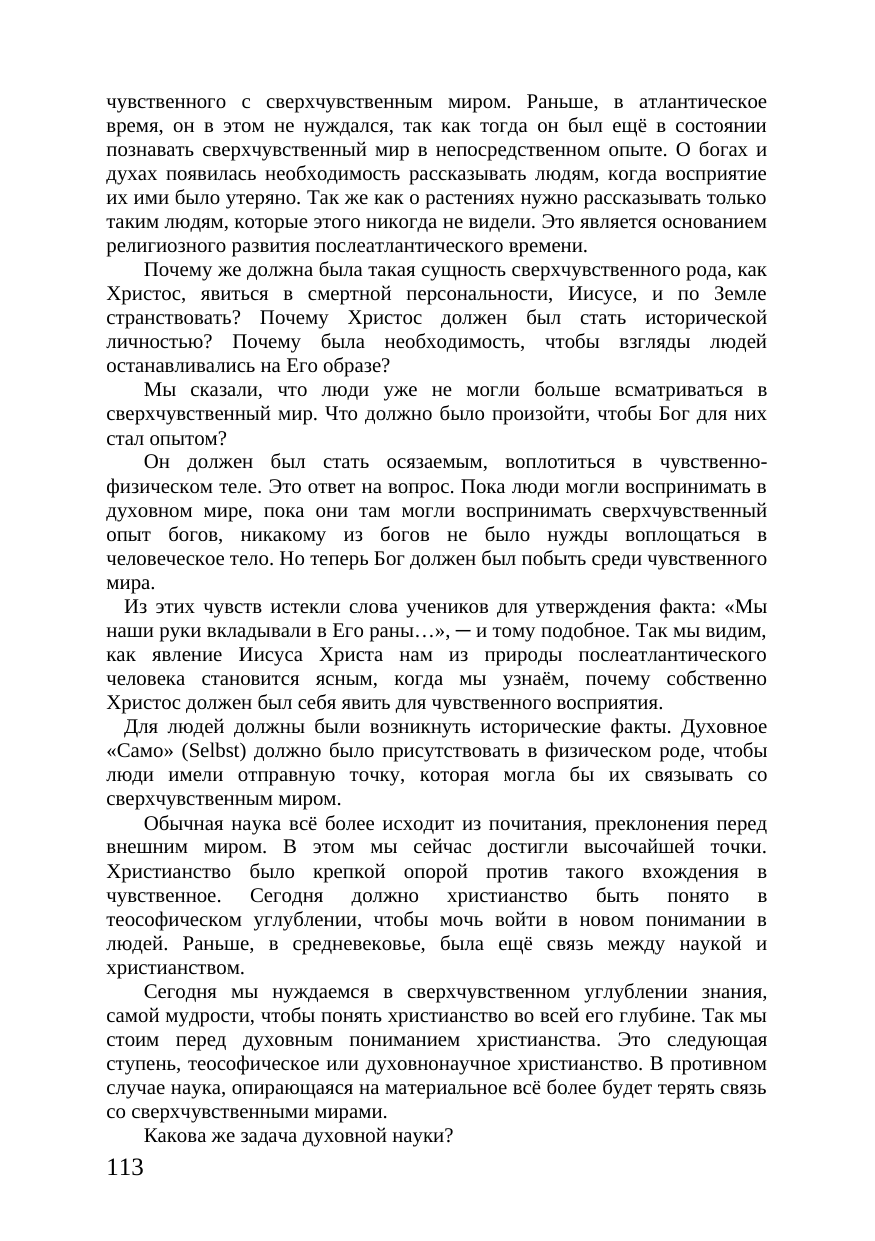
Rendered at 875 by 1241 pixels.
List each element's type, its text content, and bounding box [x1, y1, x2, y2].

text Почему же должна была такая сущность сверхчувственного рода, как Христос, явиться в смертной персональности, Иисусе, и по Земле странствовать? Почему Христос должен был стать исторической личностью? Почему была необходимость, чтобы взгляды людей останавливались на Его образе? [106, 257, 768, 377]
text Какова же задача духовной науки? [106, 1123, 768, 1147]
text Из этих чувств истекли слова учеников для утверждения факта: «Мы наши руки вкладывали в Его раны…», ─ и тому подобное. Так мы видим, как явление Иисуса Христа нам из природы послеатлантического человека становится ясным, когда мы узнаём, почему собственно Христос должен был себя явить для чувственного восприятия. [106, 594, 768, 714]
text Для людей должны были возникнуть исторические факты. Духовное «Само» (Selbst) должно было присутствовать в физическом роде, чтобы люди имели отправную точку, которая могла бы их связывать со сверхчувственным миром. [106, 714, 768, 810]
text Мы сказали, что люди уже не могли больше всматриваться в сверхчувственный мир. Что должно было произойти, чтобы Бог для них стал опытом? [106, 377, 768, 449]
text Он должен был стать осязаемым, воплотиться в чувственно-физическом теле. Это ответ на вопрос. Пока люди могли воспринимать в духовном мире, пока они там могли воспринимать сверхчувственный опыт богов, никакому из богов не было нужды воплощаться в человеческое тело. Но теперь Бог должен был побыть среди чувственного мира. [106, 449, 768, 594]
text Обычная наука всё более исходит из почитания, преклонения перед внешним миром. В этом мы сейчас достигли высочайшей точки. Христианство было крепкой опорой против такого вхождения в чувственное. Сегодня должно христианство быть понято в теософическом углублении, чтобы мочь войти в новом понимании в людей. Раньше, в средневековье, была ещё связь между наукой и христианством. [106, 810, 768, 979]
text чувственного с сверхчувственным миром. Раньше, в атлантическое время, он в этом не нуждался, так как тогда он был ещё в состоянии познавать сверхчувственный мир в непосредственном опыте. О богах и духах появилась необходимость рассказывать людям, когда восприятие их ими было утеряно. Так же как о растениях нужно рассказывать только таким людям, которые этого никогда не видели. Это является основанием религиозного развития послеатлантического времени. [106, 88, 768, 257]
text Сегодня мы нуждаемся в сверхчувственном углублении знания, самой мудрости, чтобы понять христианство во всей его глубине. Так мы стоим перед духовным пониманием христианства. Это следующая ступень, теософическое или духовнонаучное христианство. В противном случае наука, опирающаяся на материальное всё более будет терять связь со сверхчувственными мирами. [106, 979, 768, 1123]
